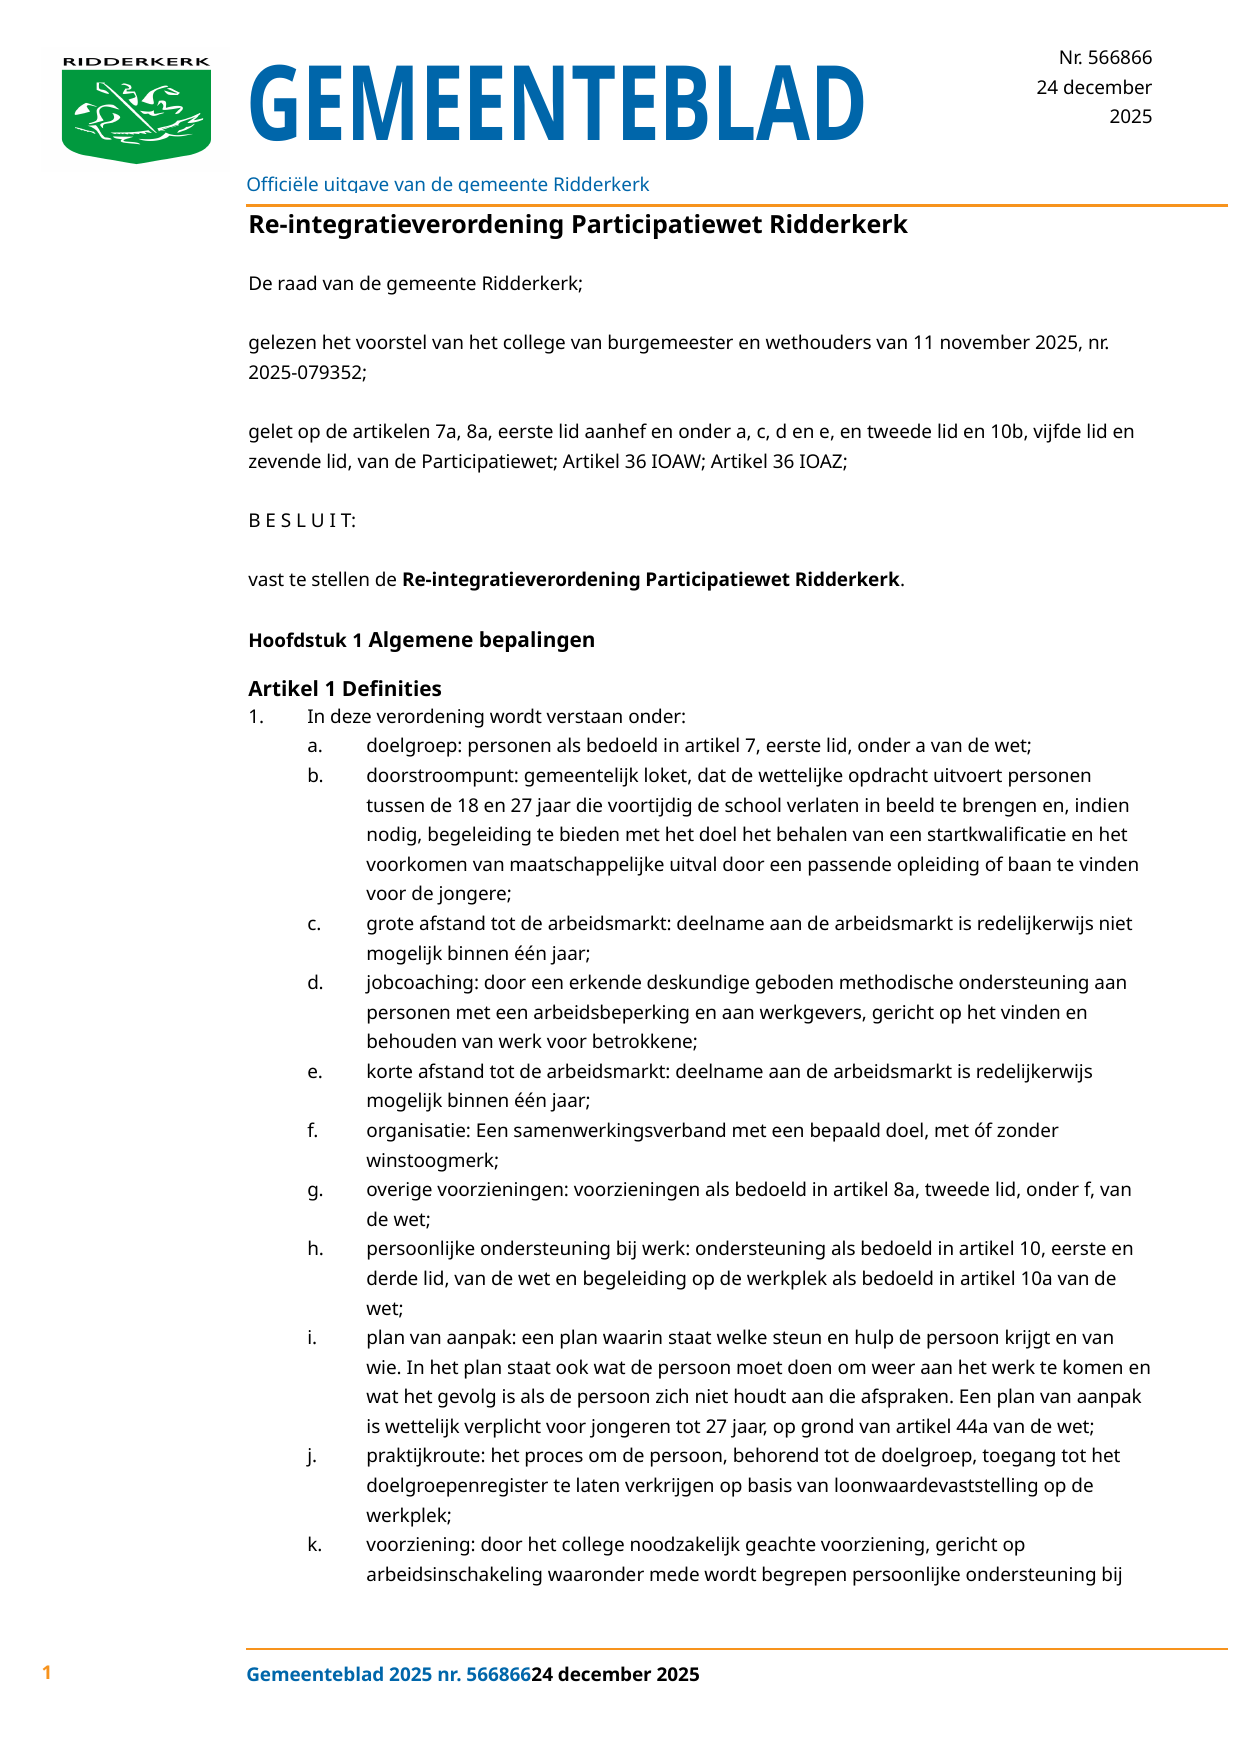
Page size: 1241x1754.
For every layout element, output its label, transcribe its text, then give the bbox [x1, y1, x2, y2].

list plan van aanpak: een plan waarin staat welke steun en hulp de persoon krijgt en van wie. In het plan staat ook wat de persoon moet doen om weer aan het werk te komen en wat het gevolg is als de persoon zich niet houdt aan die afspraken. Een plan van aanpak is wettelijk verplicht voor jongeren tot 27 jaar, op grond van artikel 44a van de wet; [307, 1324, 1152, 1439]
text De raad van de gemeente Ridderkerk; [248, 270, 1152, 296]
list korte afstand tot de arbeidsmarkt: deelname aan de arbeidsmarkt is redelijkerwijs mogelijk binnen één jaar; [307, 1058, 1152, 1113]
list doelgroep: personen als bedoeld in artikel 7, eerste lid, onder a van de wet; [307, 733, 1152, 758]
text B E S L U I T: [248, 507, 1152, 533]
list jobcoaching: door een erkende deskundige geboden methodische ondersteuning aan personen met een arbeidsbeperking en aan werkgevers, gericht op het vinden en behouden van werk voor betrokkene; [307, 969, 1152, 1054]
text vast te stellen de Re-integratieverordening Participatiewet Ridderkerk. [248, 566, 1152, 592]
list voorziening: door het college noodzakelijk geachte voorziening, gericht op arbeidsinschakeling waaronder mede wordt begrepen persoonlijke ondersteuning bij [307, 1531, 1152, 1587]
list overige voorzieningen: voorzieningen als bedoeld in artikel 8a, tweede lid, onder f, van de wet; [307, 1176, 1152, 1232]
text Re-integratieverordening Participatiewet Ridderkerk [248, 207, 1152, 241]
text gelet op de artikelen 7a, 8a, eerste lid aanhef en onder a, c, d en e, en tweede lid en 10b, vijfde lid en zevende lid, van de Participatiewet; Artikel 36 IOAW; Artikel 36 IOAZ; [248, 418, 1152, 473]
text Hoofdstuk 1 Algemene bepalingen [248, 625, 1152, 654]
list persoonlijke ondersteuning bij werk: ondersteuning als bedoeld in artikel 10, eerste en derde lid, van de wet en begeleiding op de werkplek als bedoeld in artikel 10a van de wet; [307, 1236, 1152, 1320]
list organisatie: Een samenwerkingsverband met een bepaald doel, met óf zonder winstoogmerk; [307, 1117, 1152, 1172]
list doorstroompunt: gemeentelijk loket, dat de wettelijke opdracht uitvoert personen tussen de 18 en 27 jaar die voortijdig de school verlaten in beeld te brengen en, indien nodig, begeleiding te bieden met het doel het behalen van een startkwalificatie en het voorkomen van maatschappelijke uitval door een passende opleiding of baan te vinden voor de jongere; [307, 762, 1152, 906]
list praktijkroute: het proces om de persoon, behorend tot de doelgroep, toegang tot het doelgroepenregister te laten verkrijgen op basis van loonwaardevaststelling op de werkplek; [307, 1443, 1152, 1527]
text gelezen het voorstel van het college van burgemeester en wethouders van 11 november 2025, nr. 2025-079352; [248, 329, 1152, 385]
picture [41, 47, 231, 172]
text Artikel 1 Definities [248, 674, 1152, 703]
list In deze verordening wordt verstaan onder: [248, 703, 1152, 729]
list grote afstand tot de arbeidsmarkt: deelname aan de arbeidsmarkt is redelijkerwijs niet mogelijk binnen één jaar; [307, 910, 1152, 965]
